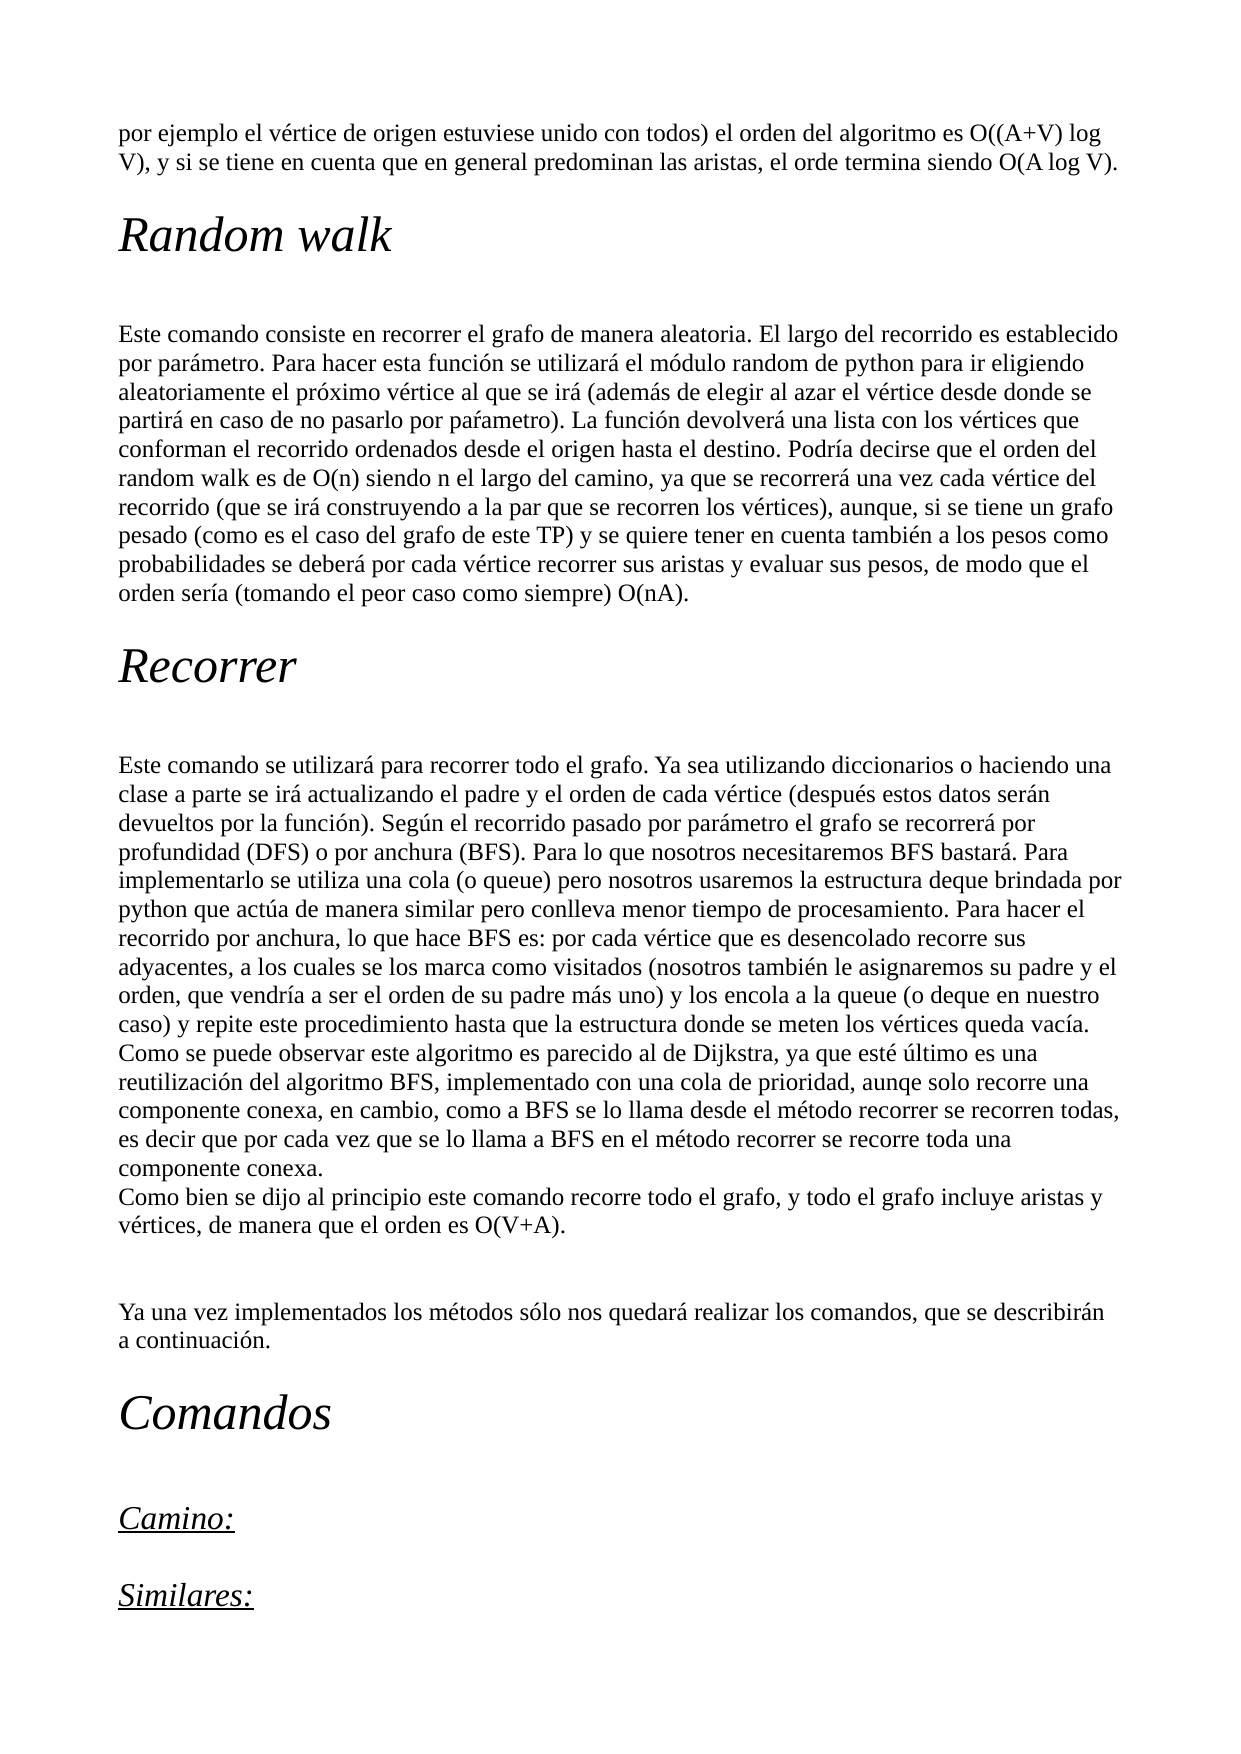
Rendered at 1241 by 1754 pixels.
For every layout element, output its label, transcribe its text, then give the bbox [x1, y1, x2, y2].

text Este comando se utilizará para recorrer todo el grafo. Ya sea utilizando diccionarios o haciendo una clase a parte se irá actualizando el padre y el orden de cada vértice (después estos datos serán devueltos por la función). Según el recorrido pasado por parámetro el grafo se recorrerá por profundidad (DFS) o por anchura (BFS). Para lo que nosotros necesitaremos BFS bastará. Para implementarlo se utiliza una cola (o queue) pero nosotros usaremos la estructura deque brindada por python que actúa de manera similar pero conlleva menor tiempo de procesamiento. Para hacer el recorrido por anchura, lo que hace BFS es: por cada vértice que es desencolado recorre sus adyacentes, a los cuales se los marca como visitados (nosotros también le asignaremos su padre y el orden, que vendría a ser el orden de su padre más uno) y los encola a la queue (o deque en nuestro caso) y repite este procedimiento hasta que la estructura donde se meten los vértices queda vacía. Como se puede observar este algoritmo es parecido al de Dijkstra, ya que esté último es una reutilización del algoritmo BFS, implementado con una cola de prioridad, aunqe solo recorre una componente conexa, en cambio, como a BFS se lo llama desde el método recorrer se recorren todas, es decir que por cada vez que se lo llama a BFS en el método recorrer se recorre toda una componente conexa. [118, 751, 1122, 1182]
text Recorrer [118, 636, 1122, 693]
text Camino: [118, 1498, 1122, 1536]
text Ya una vez implementados los métodos sólo nos quedará realizar los comandos, que se describirán a continuación. [118, 1297, 1122, 1354]
text Este comando consiste en recorrer el grafo de manera aleatoria. El largo del recorrido es establecido por parámetro. Para hacer esta función se utilizará el módulo random de python para ir eligiendo aleatoriamente el próximo vértice al que se irá (además de elegir al azar el vértice desde donde se partirá en caso de no pasarlo por paŕametro). La función devolverá una lista con los vértices que conforman el recorrido ordenados desde el origen hasta el destino. Podría decirse que el orden del random walk es de O(n) siendo n el largo del camino, ya que se recorrerá una vez cada vértice del recorrido (que se irá construyendo a la par que se recorren los vértices), aunque, si se tiene un grafo pesado (como es el caso del grafo de este TP) y se quiere tener en cuenta también a los pesos como probabilidades se deberá por cada vértice recorrer sus aristas y evaluar sus pesos, de modo que el orden sería (tomando el peor caso como siempre) O(nA). [118, 319, 1122, 607]
text Random walk [118, 204, 1122, 262]
text Como bien se dijo al principio este comando recorre todo el grafo, y todo el grafo incluye aristas y vértices, de manera que el orden es O(V+A). [118, 1182, 1122, 1239]
text por ejemplo el vértice de origen estuviese unido con todos) el orden del algoritmo es O((A+V) log V), y si se tiene en cuenta que en general predominan las aristas, el orde termina siendo O(A log V). [118, 118, 1122, 176]
text Similares: [118, 1575, 1122, 1613]
text Comandos [118, 1383, 1122, 1441]
